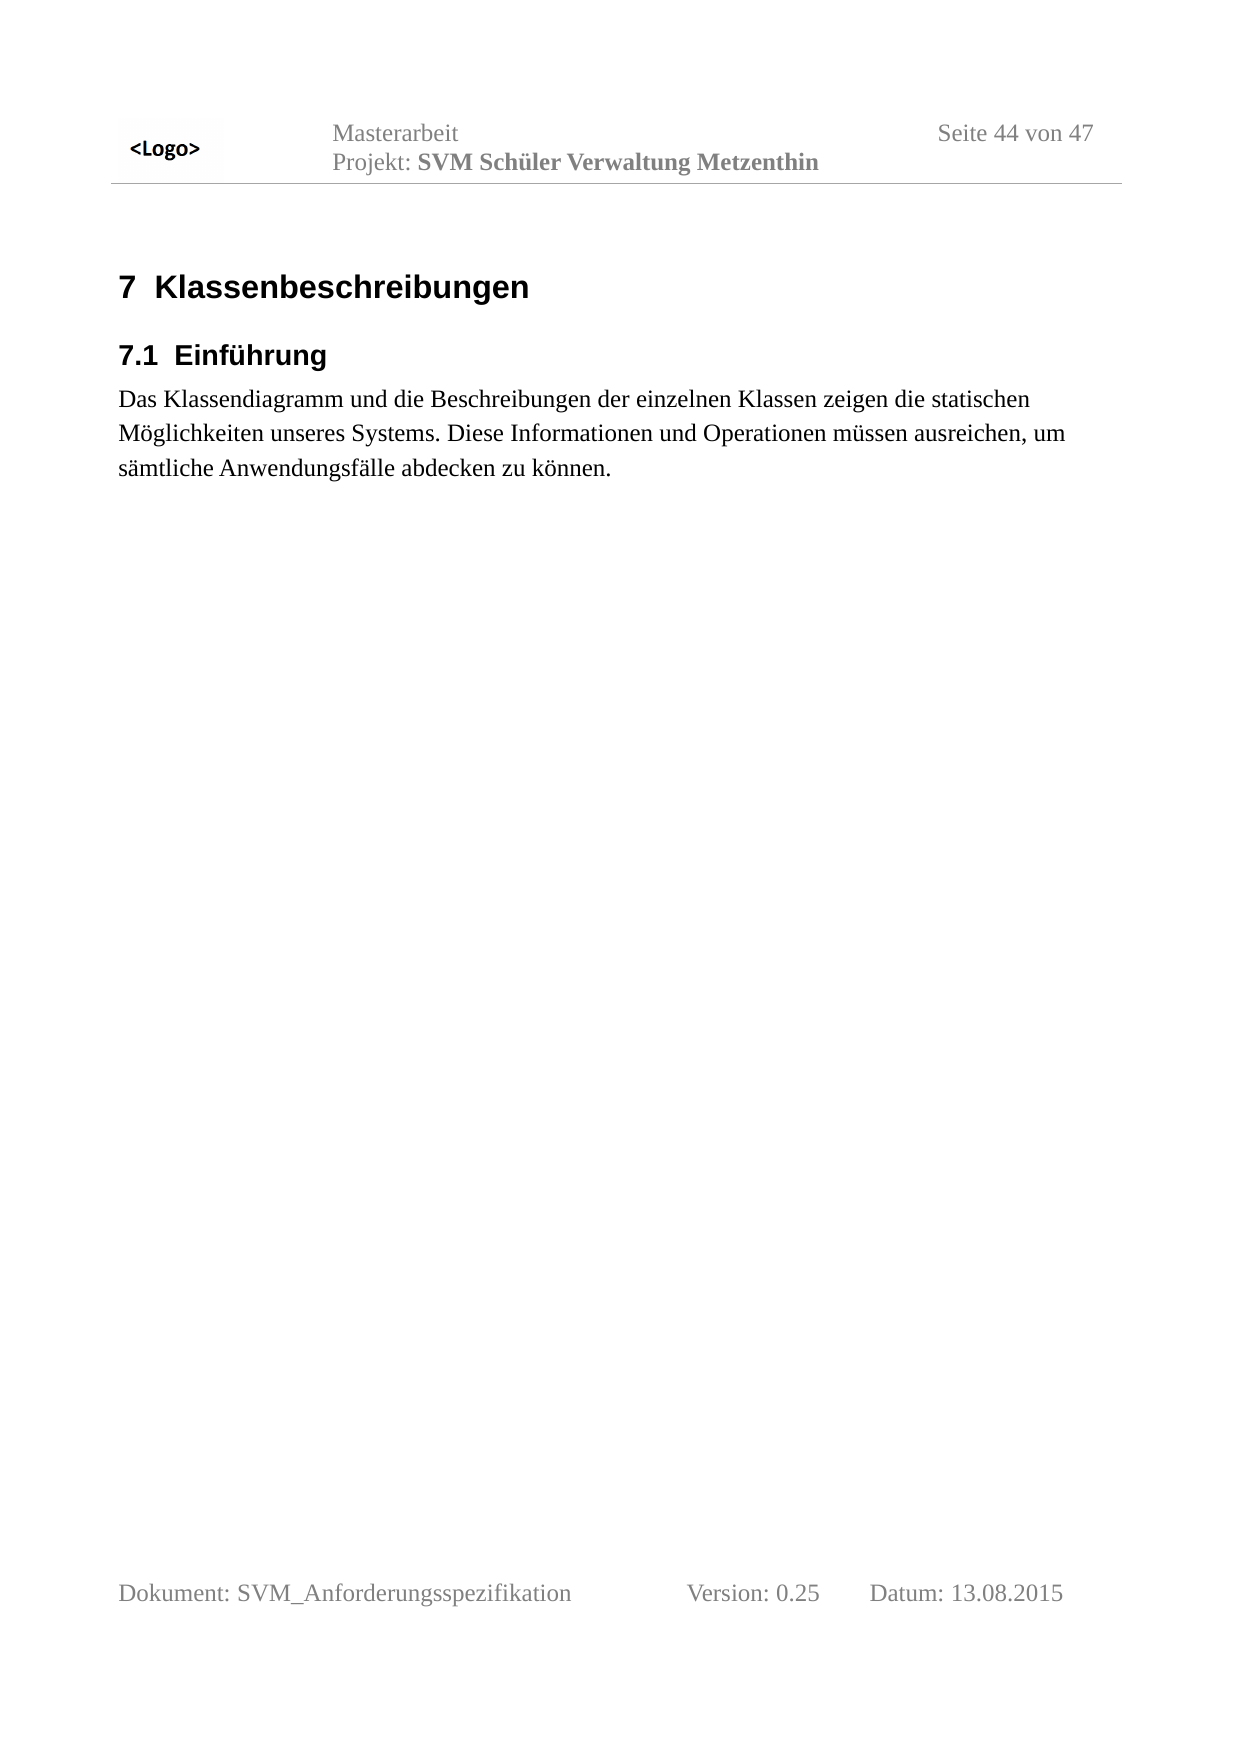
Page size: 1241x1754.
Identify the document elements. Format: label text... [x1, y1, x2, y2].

subtitle Einführung [118, 338, 1122, 371]
text Das Klassendiagramm und die Beschreibungen der einzelnen Klassen zeigen die statischen Möglichkeiten unseres Systems. Diese Informationen und Operationen müssen ausreichen, um sämtliche Anwendungsfälle abdecken zu können. [118, 384, 1122, 481]
subtitle Klassenbeschreibungen [118, 267, 1122, 305]
picture [118, 118, 224, 183]
